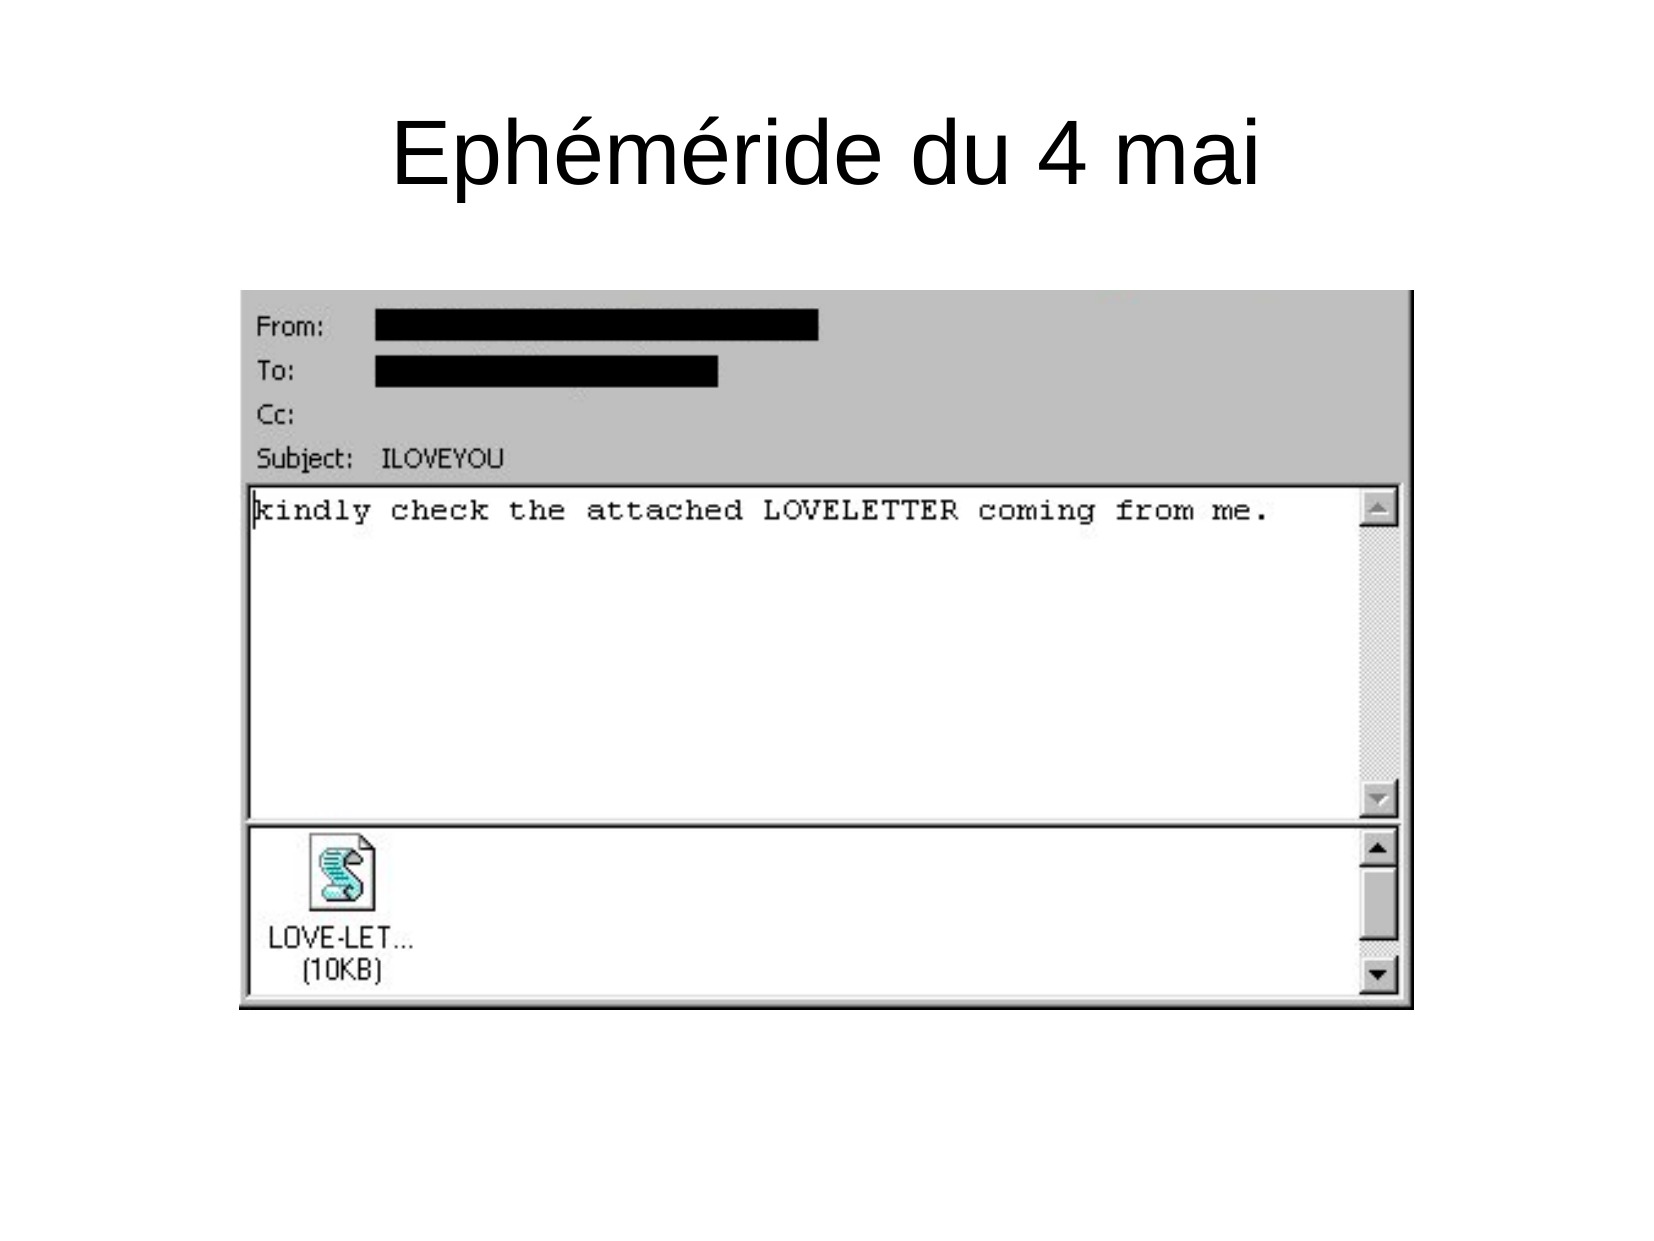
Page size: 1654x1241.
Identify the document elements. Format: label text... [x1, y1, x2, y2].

title Ephéméride du 4 mai [82, 49, 1571, 257]
picture [239, 290, 1414, 1010]
